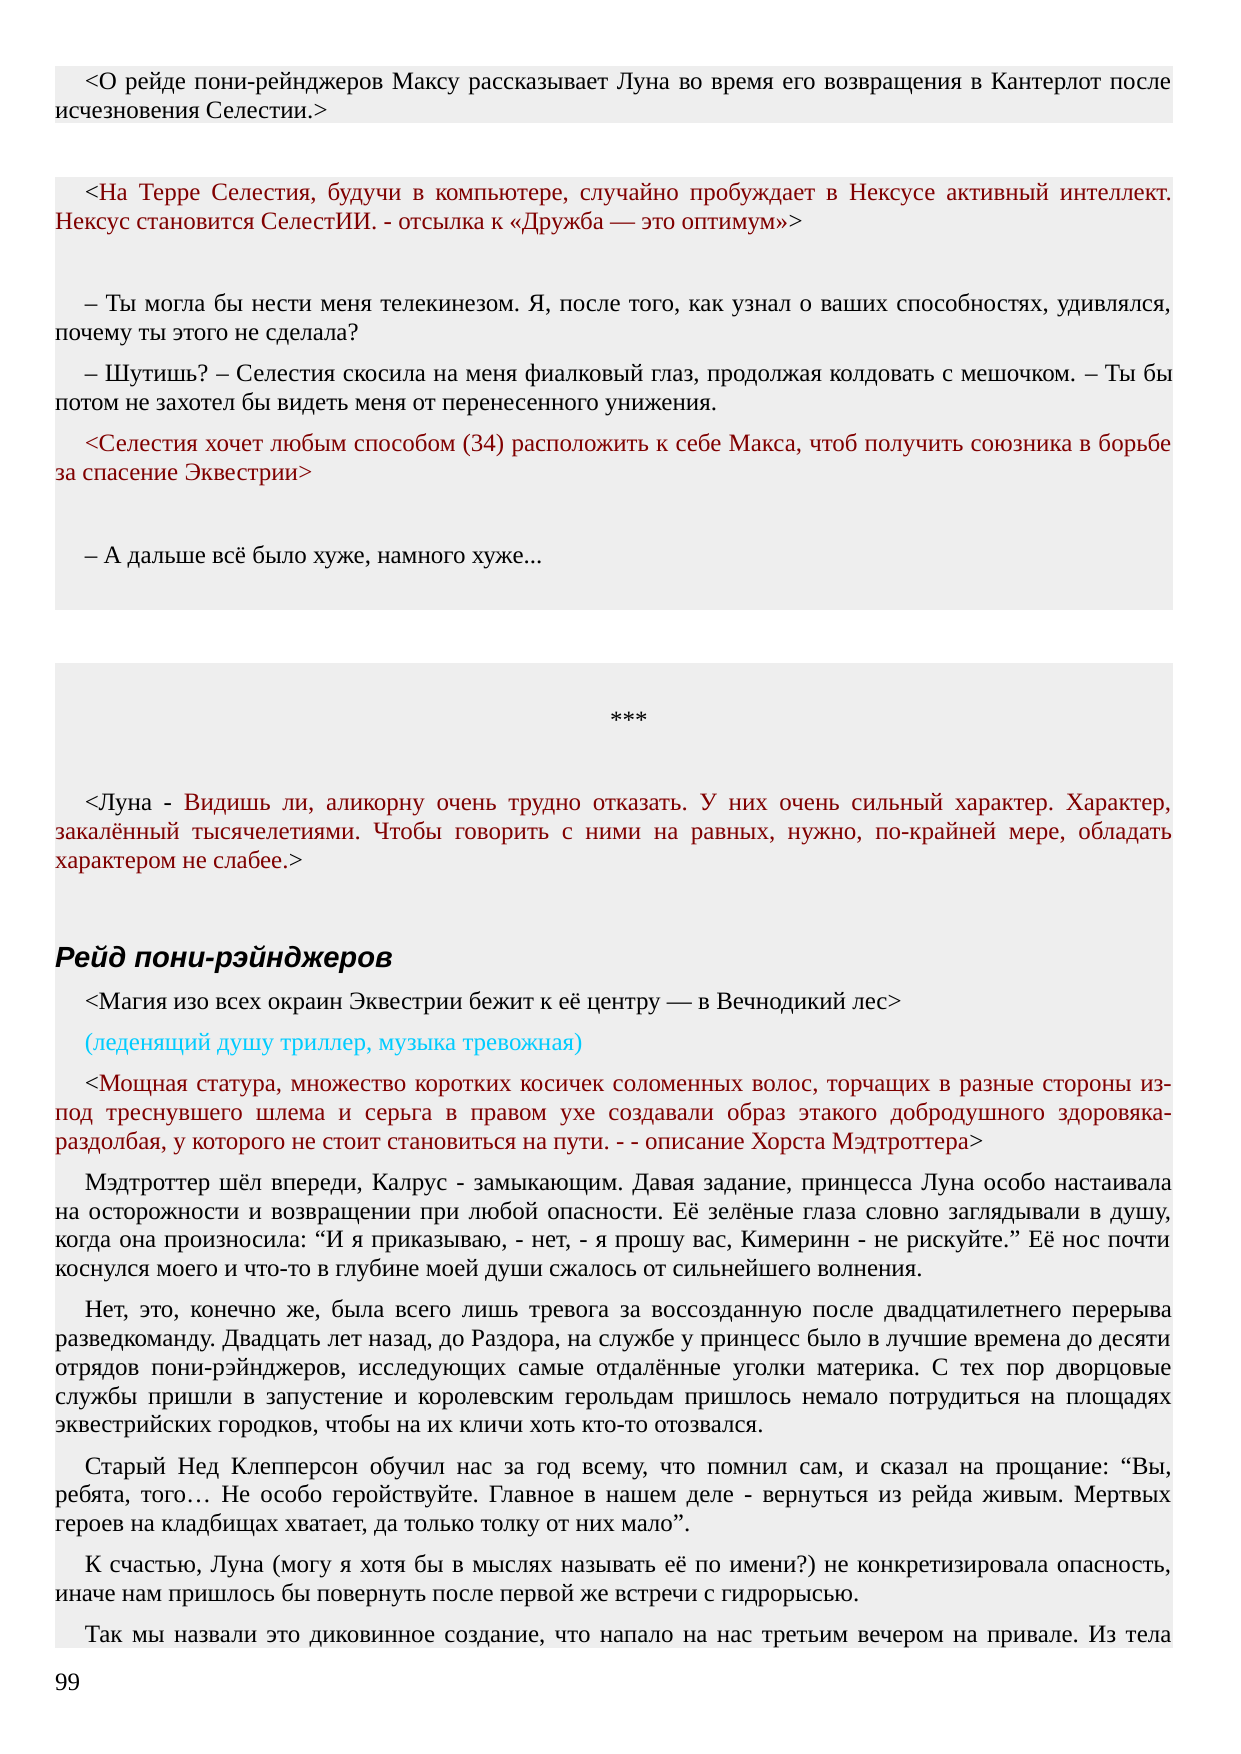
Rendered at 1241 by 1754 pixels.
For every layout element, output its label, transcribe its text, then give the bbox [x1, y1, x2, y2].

text К счастью, Луна (могу я хотя бы в мыслях называть её по имени?) не конкретизировала опасность, иначе нам пришлось бы повернуть после первой же встречи с гидрорысью. [55, 1549, 1173, 1607]
text Старый Нед Клепперсон обучил нас за год всему, что помнил сам, и сказал на прощание: “Вы, ребята, того… Не особо геройствуйте. Главное в нашем деле - вернуться из рейда живым. Мертвых героев на кладбищах хватает, да только толку от них мало”. [55, 1451, 1173, 1537]
text <О рейде пони-рейнджеров Максу рассказывает Луна во время его возвращения в Кантерлот после исчезновения Селестии.> [55, 66, 1173, 123]
text <На Терре Селестия, будучи в компьютере, случайно пробуждает в Нексусе активный интеллект. Нексус становится СелестИИ. - отсылка к «Дружба — это оптимум»> [55, 177, 1173, 235]
text – А дальше всё было хуже, намного хуже... [55, 540, 1173, 568]
text Нет, это, конечно же, была всего лишь тревога за воссозданную после двадцатилетнего перерыва разведкоманду. Двадцать лет назад, до Раздора, на службе у принцесс было в лучшие времена до десяти отрядов пони-рэйнджеров, исследующих самые отдалённые уголки материка. С тех пор дворцовые службы пришли в запустение и королевским герольдам пришлось немало потрудиться на площадях эквестрийских городков, чтобы на их кличи хоть кто-то отозвался. [55, 1294, 1173, 1438]
text <Луна - Видишь ли, аликорну очень трудно отказать. У них очень сильный характер. Характер, закалённый тысячелетиями. Чтобы говорить с ними на равных, нужно, по-крайней мере, обладать характером не слабее.> [55, 787, 1173, 873]
text <Селестия хочет любым способом (34) расположить к себе Макса, чтоб получить союзника в борьбе за спасение Эквестрии> [55, 428, 1173, 486]
text <Магия изо всех окраин Эквестрии бежит к её центру — в Вечнодикий лес> [55, 986, 1173, 1014]
text Так мы назвали это диковинное создание, что напало на нас третьим вечером на привале. Из тела [55, 1619, 1173, 1648]
text – Шутишь? – Селестия скосила на меня фиалковый глаз, продолжая колдовать с мешочком. – Ты бы потом не захотел бы видеть меня от перенесенного унижения. [55, 358, 1173, 416]
text – Ты могла бы нести меня телекинезом. Я, после того, как узнал о ваших способностях, удивлялся, почему ты этого не сделала? [55, 288, 1173, 346]
text Мэдтроттер шёл впереди, Калрус - замыкающим. Давая задание, принцесса Луна особо настаивала на осторожности и возвращении при любой опасности. Её зелёные глаза словно заглядывали в душу, когда она произносила: “И я приказываю, - нет, - я прошу вас, Кимеринн - не рискуйте.” Её нос почти коснулся моего и что-то в глубине моей души сжалось от сильнейшего волнения. [55, 1167, 1173, 1282]
text (леденящий душу триллер, музыка тревожная) [55, 1027, 1173, 1056]
text <Мощная статура, множество коротких косичек соломенных волос, торчащих в разные стороны из-под треснувшего шлема и серьга в правом ухе создавали образ этакого добродушного здоровяка-раздолбая, у которого не стоит становиться на пути. - - описание Хорста Мэдтроттера> [55, 1068, 1173, 1154]
text *** [55, 705, 1173, 733]
subtitle Рейд пони-рэйнджеров [55, 940, 1173, 973]
